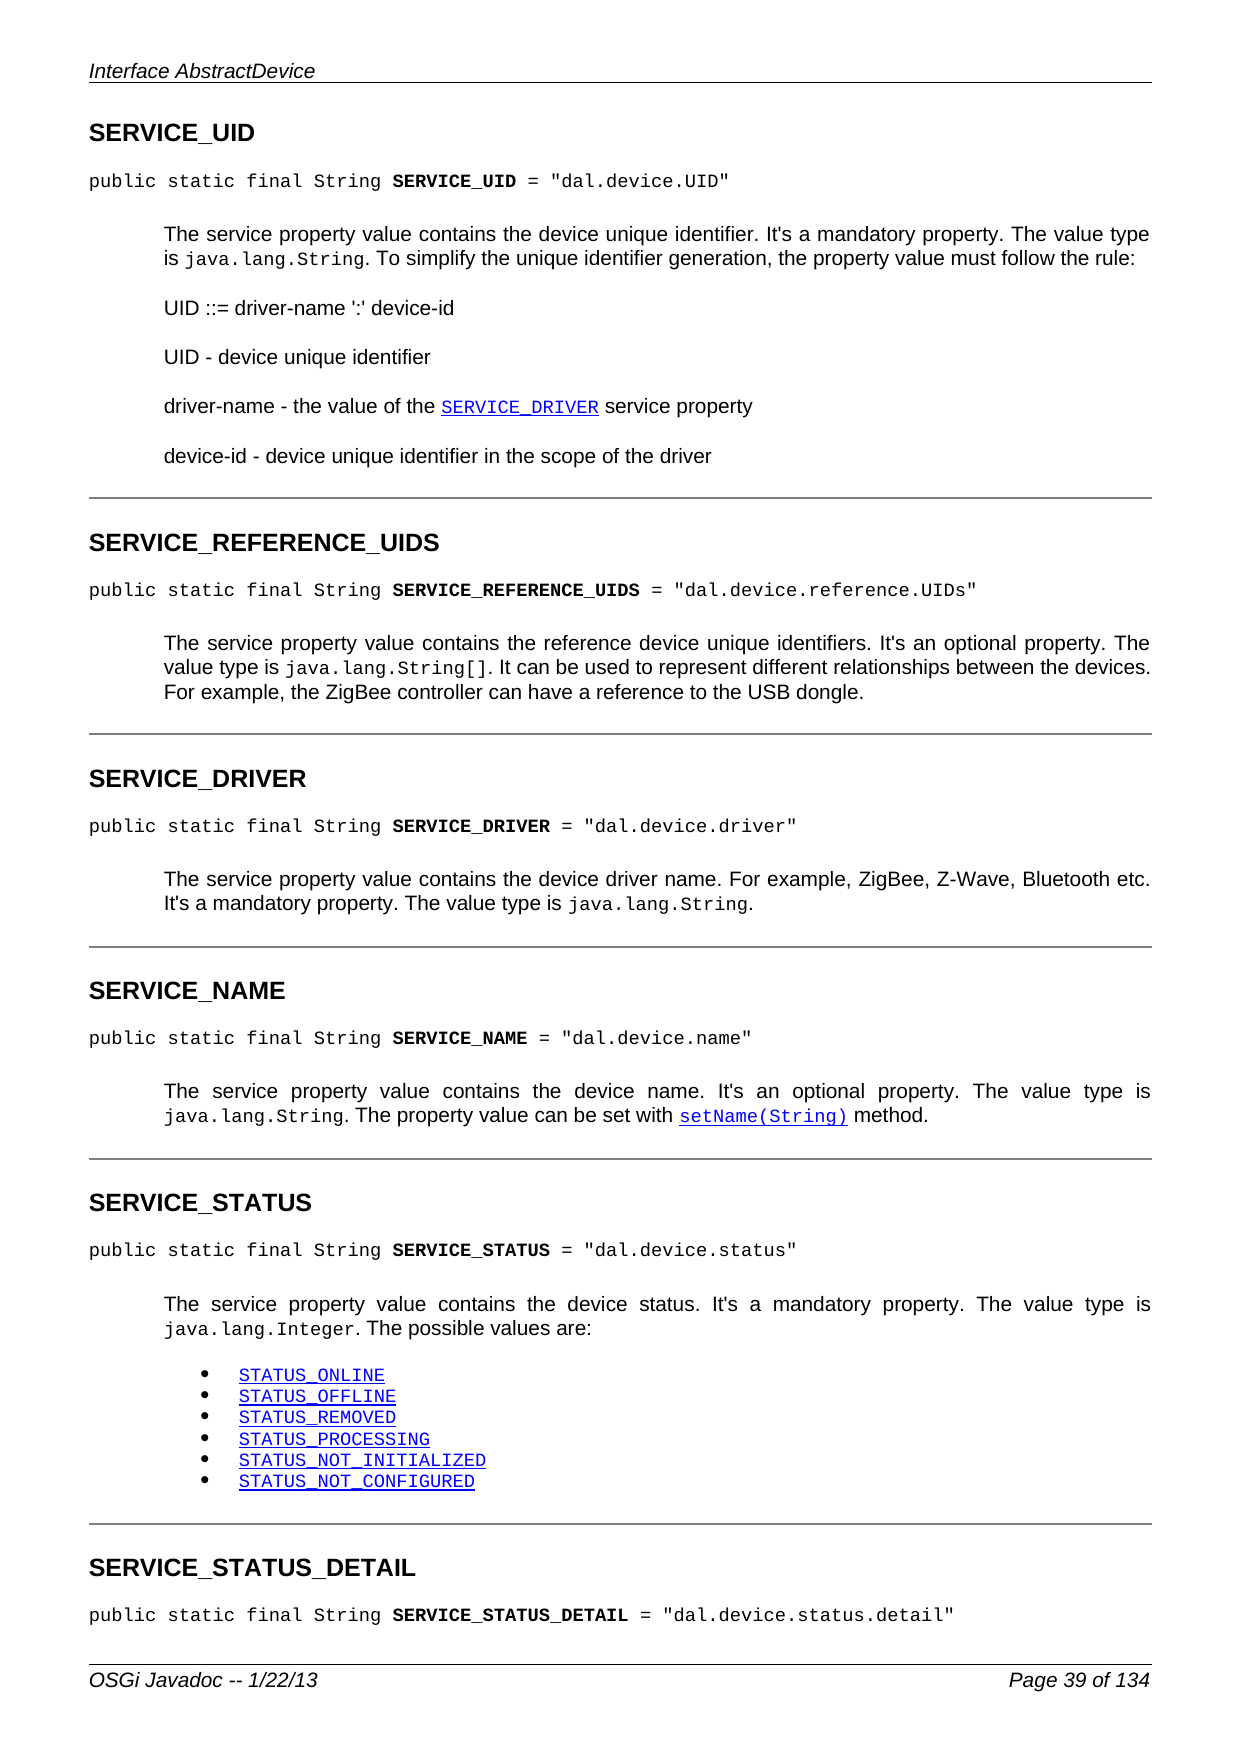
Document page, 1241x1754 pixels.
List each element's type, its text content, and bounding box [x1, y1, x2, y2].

text driver-name - the value of the SERVICE_DRIVER service property [163, 394, 1152, 419]
text The service property value contains the device unique identifier. It's a mandatory property. The value type is java.lang.String. To simplify the unique identifier generation, the property value must follow the rule: [163, 222, 1152, 271]
text The service property value contains the device driver name. For example, ZigBee, Z-Wave, Bluetooth etc. It's a mandatory property. The value type is java.lang.String. [163, 867, 1152, 916]
list STATUS_OFFLINE [201, 1387, 1152, 1408]
text The service property value contains the reference device unique identifiers. It's an optional property. The value type is java.lang.String[]. It can be used to represent different relationships between the devices. For example, the ZigBee controller can have a reference to the USB dongle. [163, 631, 1152, 704]
subtitle SERVICE_STATUS [88, 1188, 1152, 1217]
list STATUS_ONLINE [201, 1366, 1152, 1387]
text UID - device unique identifier [163, 345, 1152, 369]
text The service property value contains the device name. It's an optional property. The value type is java.lang.String. The property value can be set with setName(String) method. [163, 1079, 1152, 1128]
list STATUS_NOT_CONFIGURED [201, 1472, 1152, 1493]
subtitle SERVICE_REFERENCE_UIDS [88, 528, 1152, 556]
subtitle SERVICE_DRIVER [88, 764, 1152, 793]
text device-id - device unique identifier in the scope of the driver [163, 444, 1152, 468]
text UID ::= driver-name ':' device-id [163, 296, 1152, 320]
text public static final String SERVICE_STATUS_DETAIL = "dal.device.status.detail" [88, 1606, 1152, 1627]
list STATUS_PROCESSING [201, 1429, 1152, 1451]
text The service property value contains the device status. It's a mandatory property. The value type is java.lang.Integer. The possible values are: [163, 1292, 1152, 1341]
text public static final String SERVICE_NAME = "dal.device.name" [88, 1029, 1152, 1050]
subtitle SERVICE_STATUS_DETAIL [88, 1553, 1152, 1582]
text public static final String SERVICE_UID = "dal.device.UID" [88, 171, 1152, 193]
subtitle SERVICE_NAME [88, 976, 1152, 1005]
text public static final String SERVICE_REFERENCE_UIDS = "dal.device.reference.UIDs" [88, 581, 1152, 602]
list STATUS_REMOVED [201, 1408, 1152, 1429]
text public static final String SERVICE_STATUS = "dal.device.status" [88, 1241, 1152, 1262]
subtitle SERVICE_UID [88, 118, 1152, 147]
list STATUS_NOT_INITIALIZED [201, 1451, 1152, 1472]
text public static final String SERVICE_DRIVER = "dal.device.driver" [88, 817, 1152, 838]
